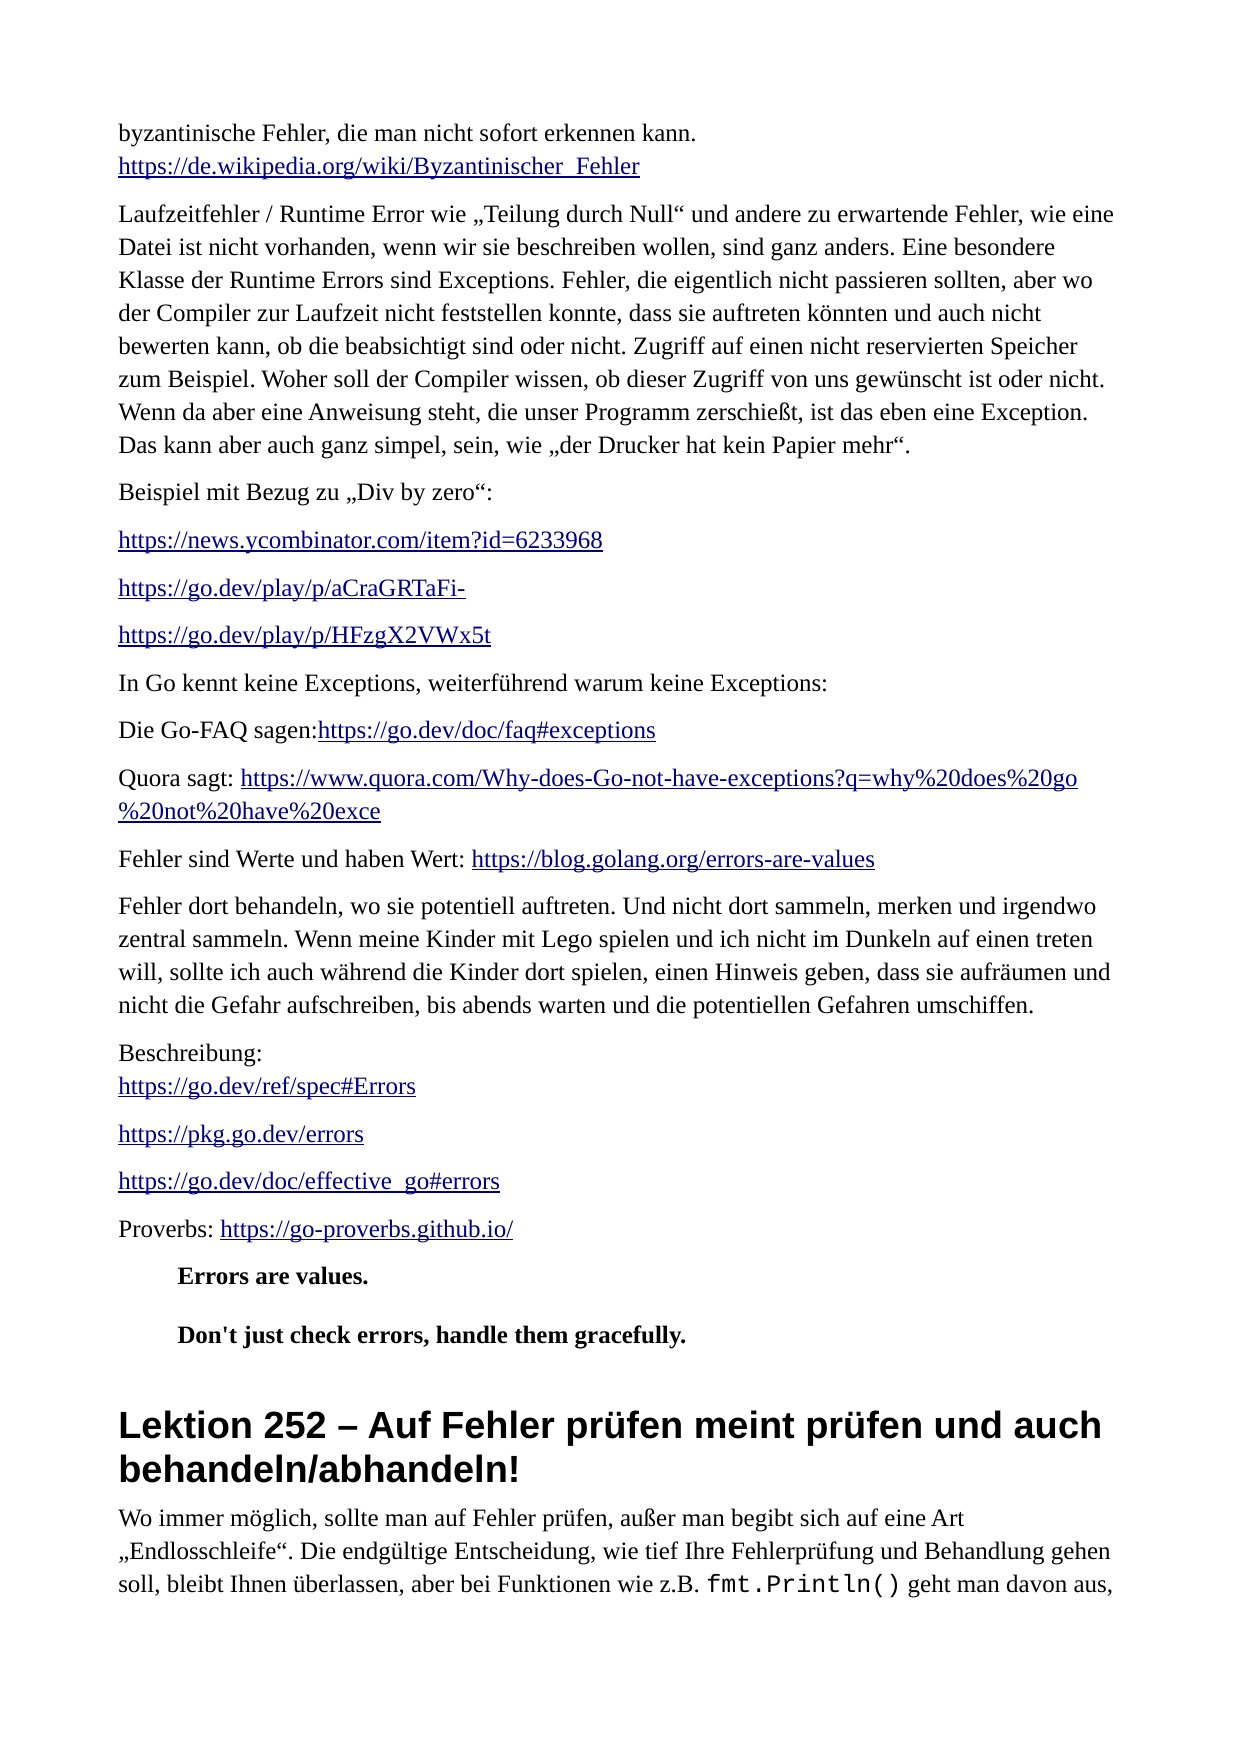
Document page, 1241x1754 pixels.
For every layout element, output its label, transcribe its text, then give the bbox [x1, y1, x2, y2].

text Fehler dort behandeln, wo sie potentiell auftreten. Und nicht dort sammeln, merken und irgendwo zentral sammeln. Wenn meine Kinder mit Lego spielen und ich nicht im Dunkeln auf einen treten will, sollte ich auch während die Kinder dort spielen, einen Hinweis geben, dass sie aufräumen und nicht die Gefahr aufschreiben, bis abends warten und die potentiellen Gefahren umschiffen. [118, 891, 1122, 1019]
text Wo immer möglich, sollte man auf Fehler prüfen, außer man begibt sich auf eine Art „Endlosschleife“. Die endgültige Entscheidung, wie tief Ihre Fehlerprüfung und Behandlung gehen soll, bleibt Ihnen überlassen, aber bei Funktionen wie z.B. fmt.Println() geht man davon aus, [118, 1503, 1122, 1599]
text Beschreibung: https://go.dev/ref/spec#Errors [118, 1038, 1122, 1100]
text Fehler sind Werte und haben Wert: https://blog.golang.org/errors-are-values [118, 844, 1122, 872]
text Don't just check errors, handle them gracefully. [177, 1320, 1063, 1348]
subtitle Lektion 252 – Auf Fehler prüfen meint prüfen und auch behandeln/abhandeln! [118, 1403, 1122, 1490]
text https://go.dev/doc/effective_go#errors [118, 1166, 1122, 1195]
text Errors are values. [177, 1261, 1063, 1290]
text https://go.dev/play/p/HFzgX2VWx5t [118, 620, 1122, 649]
text https://pkg.go.dev/errors [118, 1119, 1122, 1147]
text Proverbs: https://go-proverbs.github.io/ [118, 1214, 1122, 1243]
text byzantinische Fehler, die man nicht sofort erkennen kann. https://de.wikipedia.org/wiki/Byzantinischer_Fehler [118, 118, 1122, 180]
text Quora sagt: https://www.quora.com/Why-does-Go-not-have-exceptions?q=why%20does%20go%20not%20have%20exce [118, 763, 1122, 825]
text Beispiel mit Bezug zu „Div by zero“: [118, 477, 1122, 506]
text https://go.dev/play/p/aCraGRTaFi- [118, 573, 1122, 601]
text In Go kennt keine Exceptions, weiterführend warum keine Exceptions: [118, 668, 1122, 697]
text https://news.ycombinator.com/item?id=6233968 [118, 525, 1122, 554]
text Laufzeitfehler / Runtime Error wie „Teilung durch Null“ und andere zu erwartende Fehler, wie eine Datei ist nicht vorhanden, wenn wir sie beschreiben wollen, sind ganz anders. Eine besondere Klasse der Runtime Errors sind Exceptions. Fehler, die eigentlich nicht passieren sollten, aber wo der Compiler zur Laufzeit nicht feststellen konnte, dass sie auftreten könnten und auch nicht bewerten kann, ob die beabsichtigt sind oder nicht. Zugriff auf einen nicht reservierten Speicher zum Beispiel. Woher soll der Compiler wissen, ob dieser Zugriff von uns gewünscht ist oder nicht. Wenn da aber eine Anweisung steht, die unser Programm zerschießt, ist das eben eine Exception. Das kann aber auch ganz simpel, sein, wie „der Drucker hat kein Papier mehr“. [118, 199, 1122, 459]
text Die Go-FAQ sagen:https://go.dev/doc/faq#exceptions [118, 716, 1122, 744]
